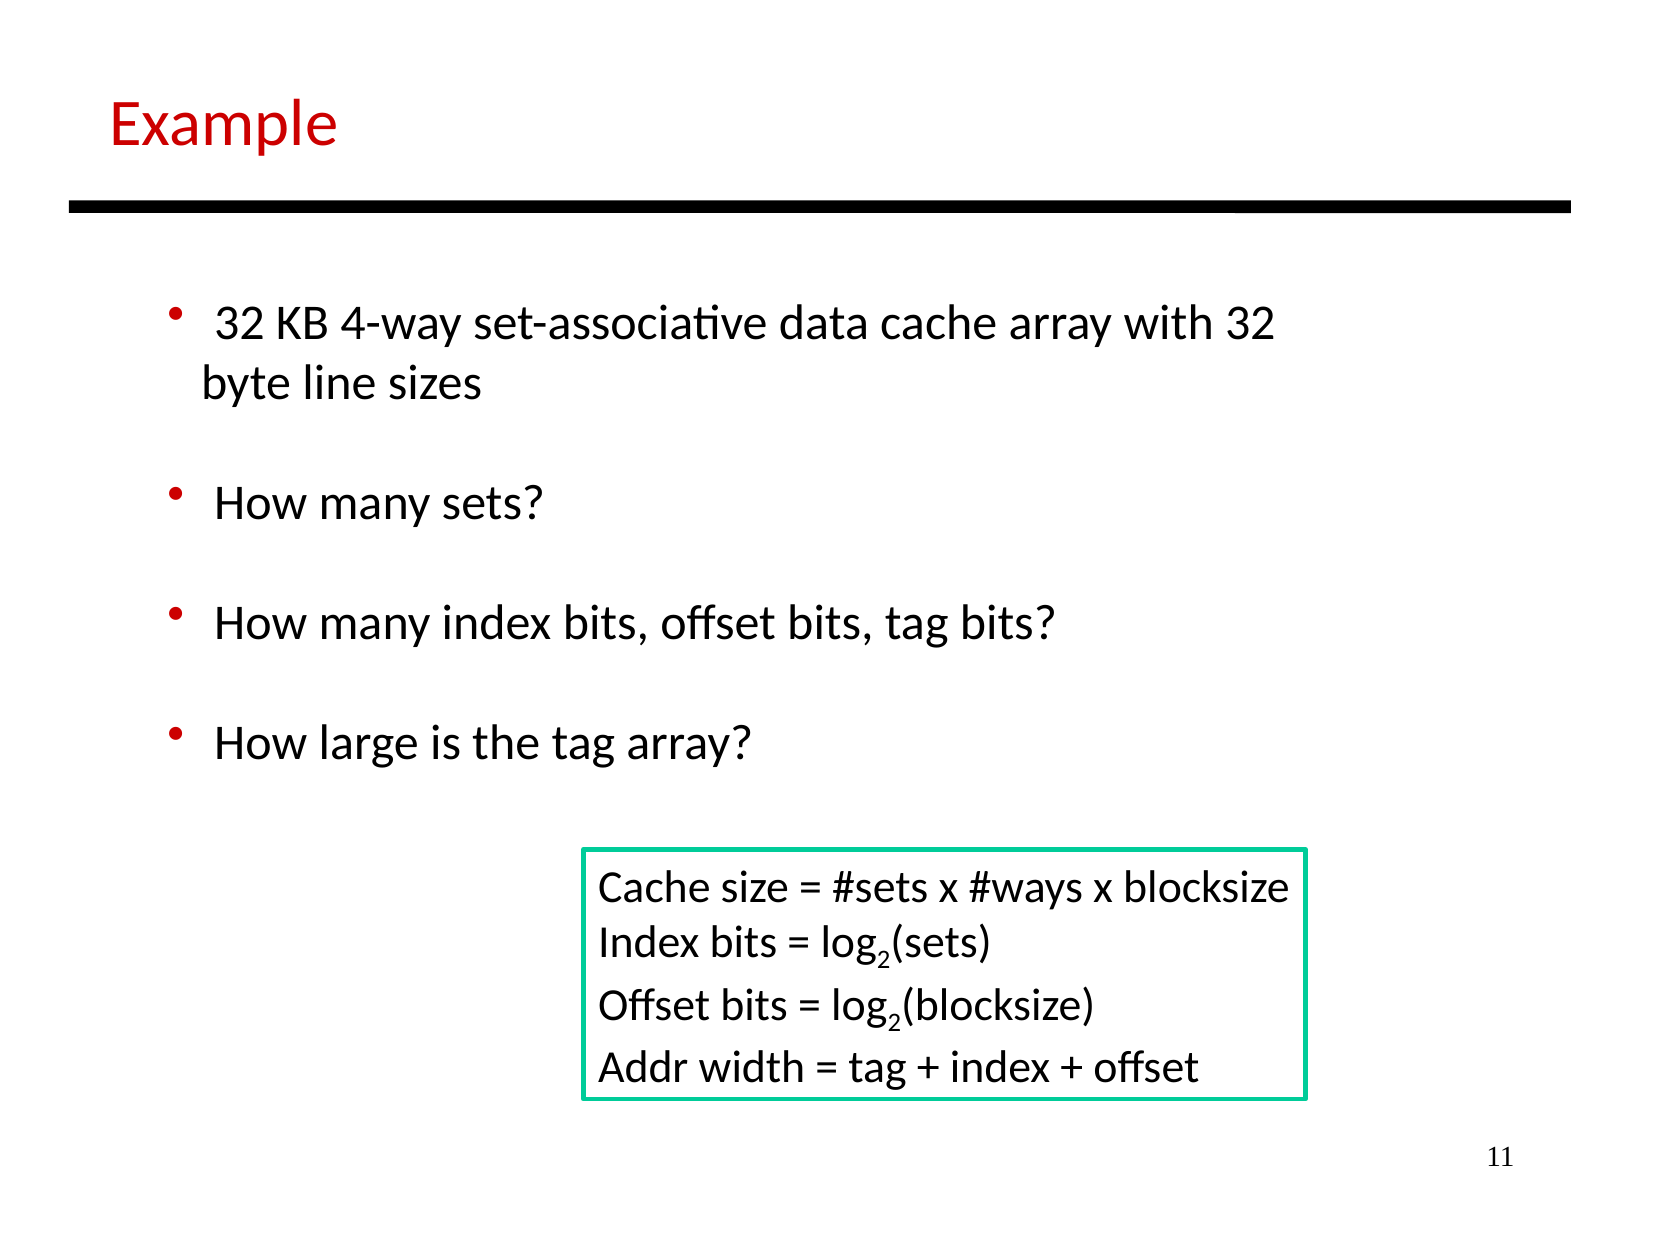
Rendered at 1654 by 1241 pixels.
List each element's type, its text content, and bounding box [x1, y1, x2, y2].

slide_number [1185, 1129, 1530, 1213]
text_box Example [94, 71, 354, 167]
text_box Cache size = #sets x #ways x blocksize Index bits = log2(sets) Offset bits = log2(blocksize) Addr width = tag + index + offset [583, 849, 1306, 1100]
text_box 32 KB 4-way set-associative data cache array with 32 byte line sizes How many sets? How many index bits, offset bits, tag bits? How large is the tag array? [152, 282, 1291, 778]
